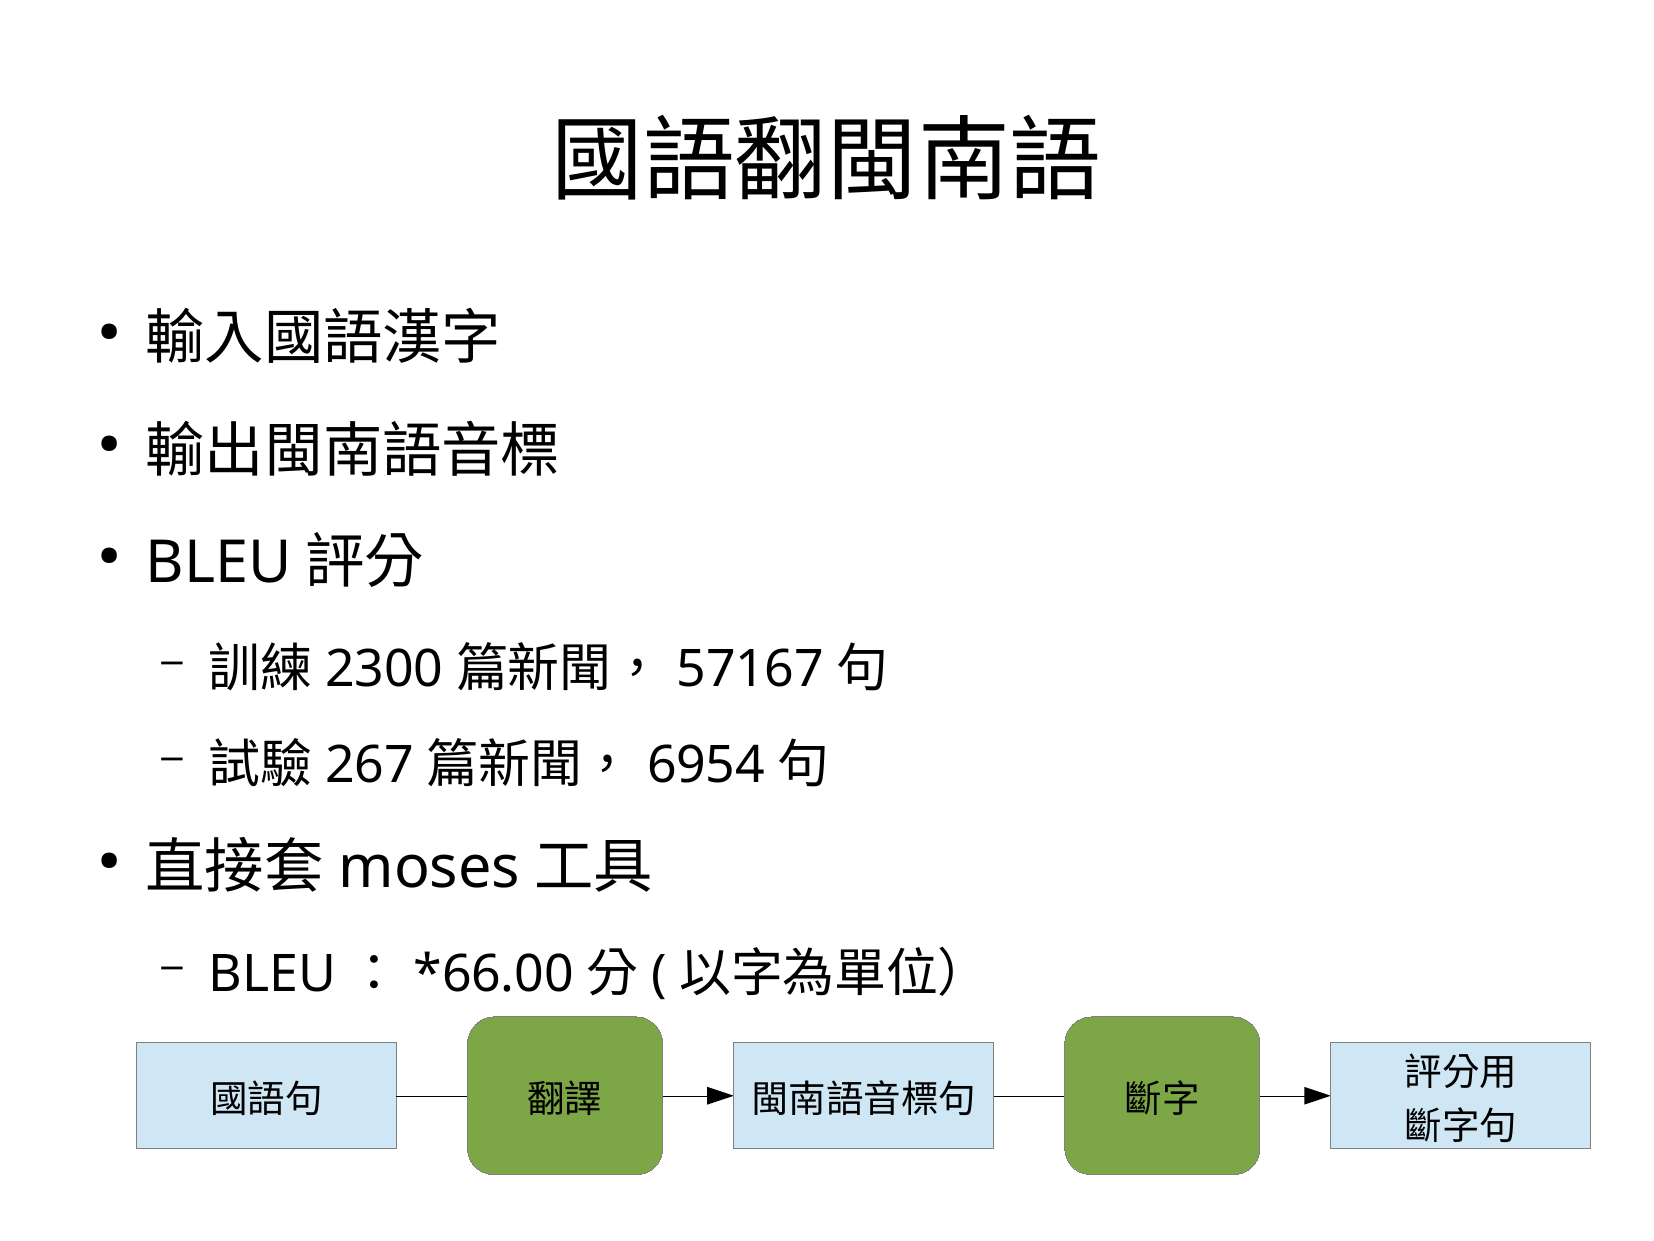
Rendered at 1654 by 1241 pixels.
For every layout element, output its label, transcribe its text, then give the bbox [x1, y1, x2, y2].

list 輸入國語漢字 輸出閩南語音標 BLEU評分 訓練2300篇新聞，57167句 試驗267篇新聞，6954句 直接套moses工具 BLEU：*66.00分(以字為單位） [82, 290, 1538, 1010]
title 國語翻閩南語 [82, 49, 1571, 257]
text_box 評分用 斷字句 [1330, 1042, 1591, 1149]
text_box 國語句 [136, 1042, 397, 1149]
text_box 閩南語音標句 [733, 1042, 994, 1149]
text_box 翻譯 [467, 1016, 663, 1175]
text_box 斷字 [1064, 1016, 1260, 1175]
